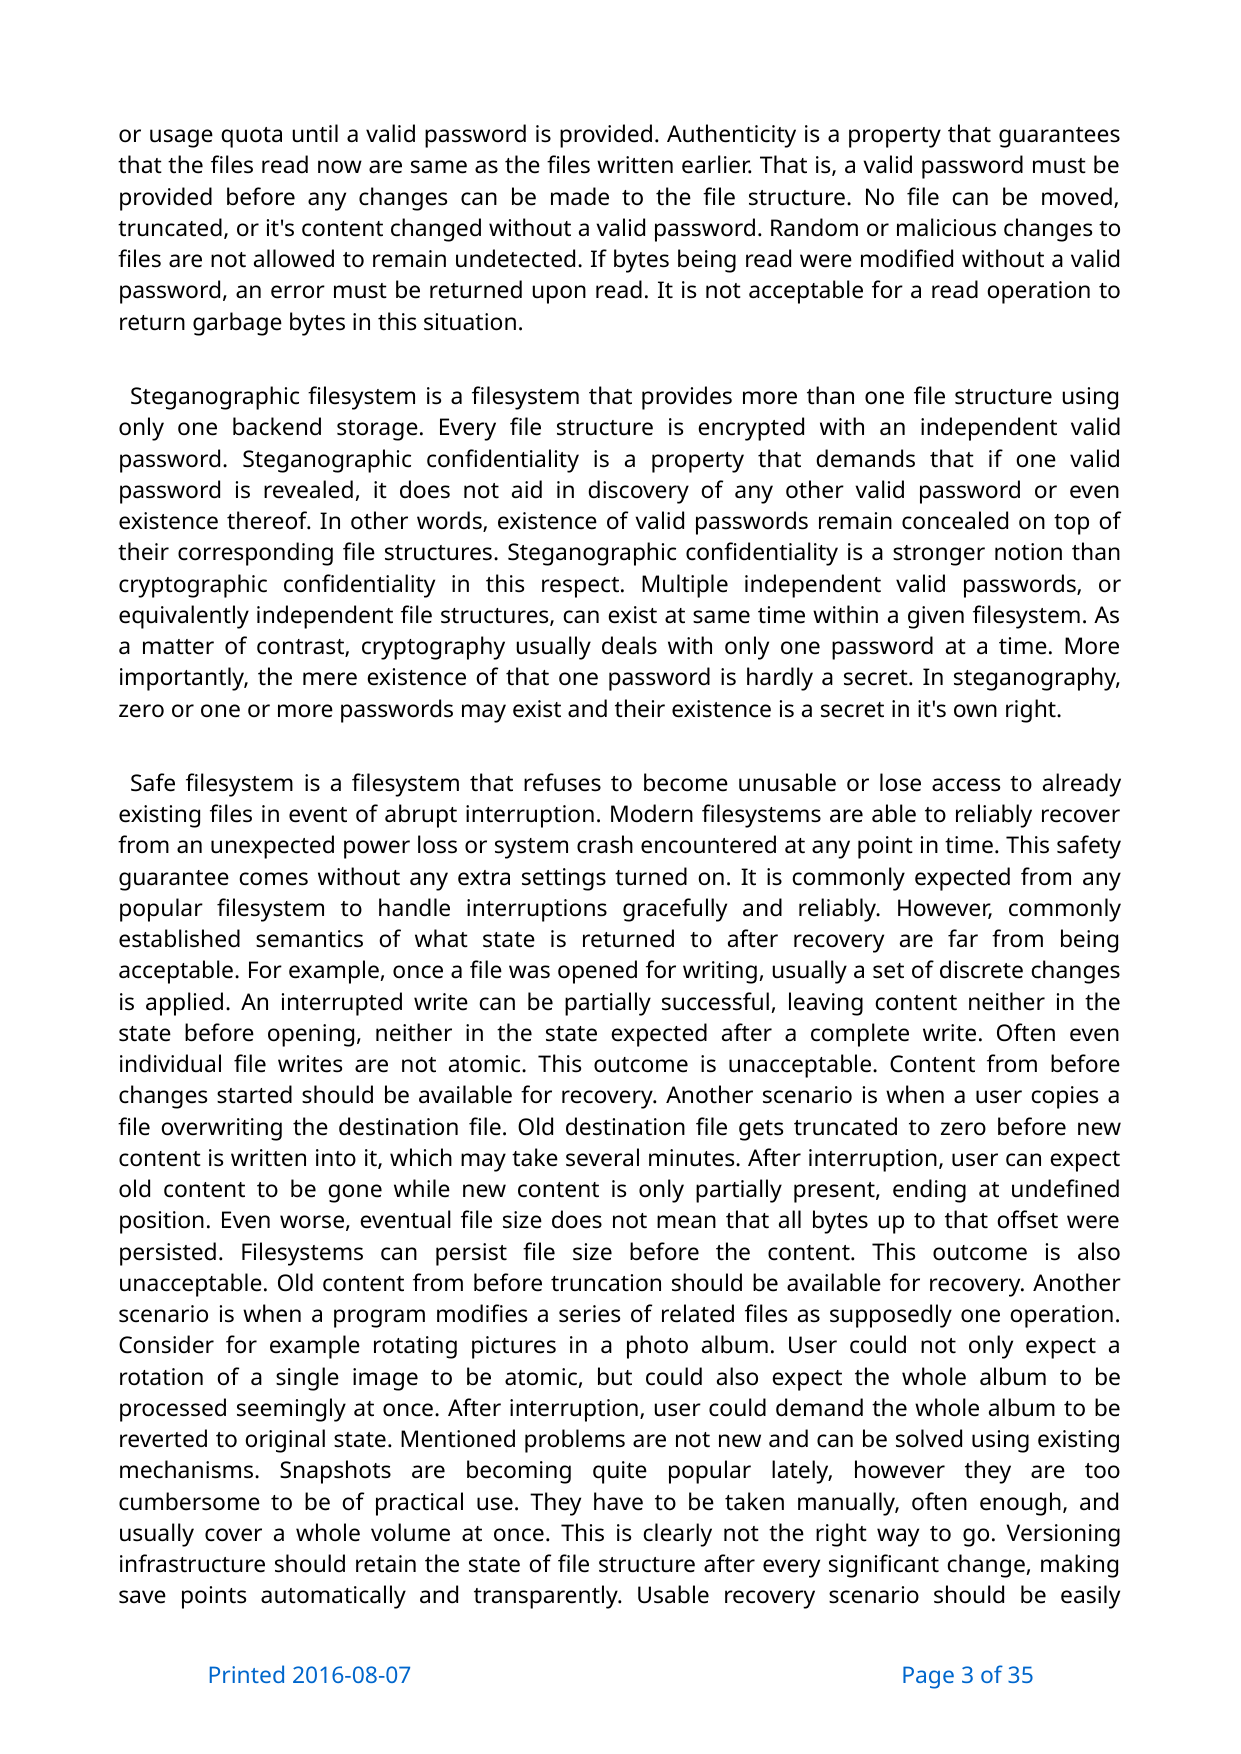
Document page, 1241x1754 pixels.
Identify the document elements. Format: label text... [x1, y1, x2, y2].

text Steganographic filesystem is a filesystem that provides more than one file structure using only one backend storage. Every file structure is encrypted with an independent valid password. Steganographic confidentiality is a property that demands that if one valid password is revealed, it does not aid in discovery of any other valid password or even existence thereof. In other words, existence of valid passwords remain concealed on top of their corresponding file structures. Steganographic confidentiality is a stronger notion than cryptographic confidentiality in this respect. Multiple independent valid passwords, or equivalently independent file structures, can exist at same time within a given filesystem. As a matter of contrast, cryptography usually deals with only one password at a time. More importantly, the mere existence of that one password is hardly a secret. In steganography, zero or one or more passwords may exist and their existence is a secret in it's own right. [118, 380, 1122, 724]
text or usage quota until a valid password is provided. Authenticity is a property that guarantees that the files read now are same as the files written earlier. That is, a valid password must be provided before any changes can be made to the file structure. No file can be moved, truncated, or it's content changed without a valid password. Random or malicious changes to files are not allowed to remain undetected. If bytes being read were modified without a valid password, an error must be returned upon read. It is not acceptable for a read operation to return garbage bytes in this situation. [118, 118, 1122, 337]
text Safe filesystem is a filesystem that refuses to become unusable or lose access to already existing files in event of abrupt interruption. Modern filesystems are able to reliably recover from an unexpected power loss or system crash encountered at any point in time. This safety guarantee comes without any extra settings turned on. It is commonly expected from any popular filesystem to handle interruptions gracefully and reliably. However, commonly established semantics of what state is returned to after recovery are far from being acceptable. For example, once a file was opened for writing, usually a set of discrete changes is applied. An interrupted write can be partially successful, leaving content neither in the state before opening, neither in the state expected after a complete write. Often even individual file writes are not atomic. This outcome is unacceptable. Content from before changes started should be available for recovery. Another scenario is when a user copies a file overwriting the destination file. Old destination file gets truncated to zero before new content is written into it, which may take several minutes. After interruption, user can expect old content to be gone while new content is only partially present, ending at undefined position. Even worse, eventual file size does not mean that all bytes up to that offset were persisted. Filesystems can persist file size before the content. This outcome is also unacceptable. Old content from before truncation should be available for recovery. Another scenario is when a program modifies a series of related files as supposedly one operation. Consider for example rotating pictures in a photo album. User could not only expect a rotation of a single image to be atomic, but could also expect the whole album to be processed seemingly at once. After interruption, user could demand the whole album to be reverted to original state. Mentioned problems are not new and can be solved using existing mechanisms. Snapshots are becoming quite popular lately, however they are too cumbersome to be of practical use. They have to be taken manually, often enough, and usually cover a whole volume at once. This is clearly not the right way to go. Versioning infrastructure should retain the state of file structure after every significant change, making save points automatically and transparently. Usable recovery scenario should be easily [118, 767, 1122, 1611]
